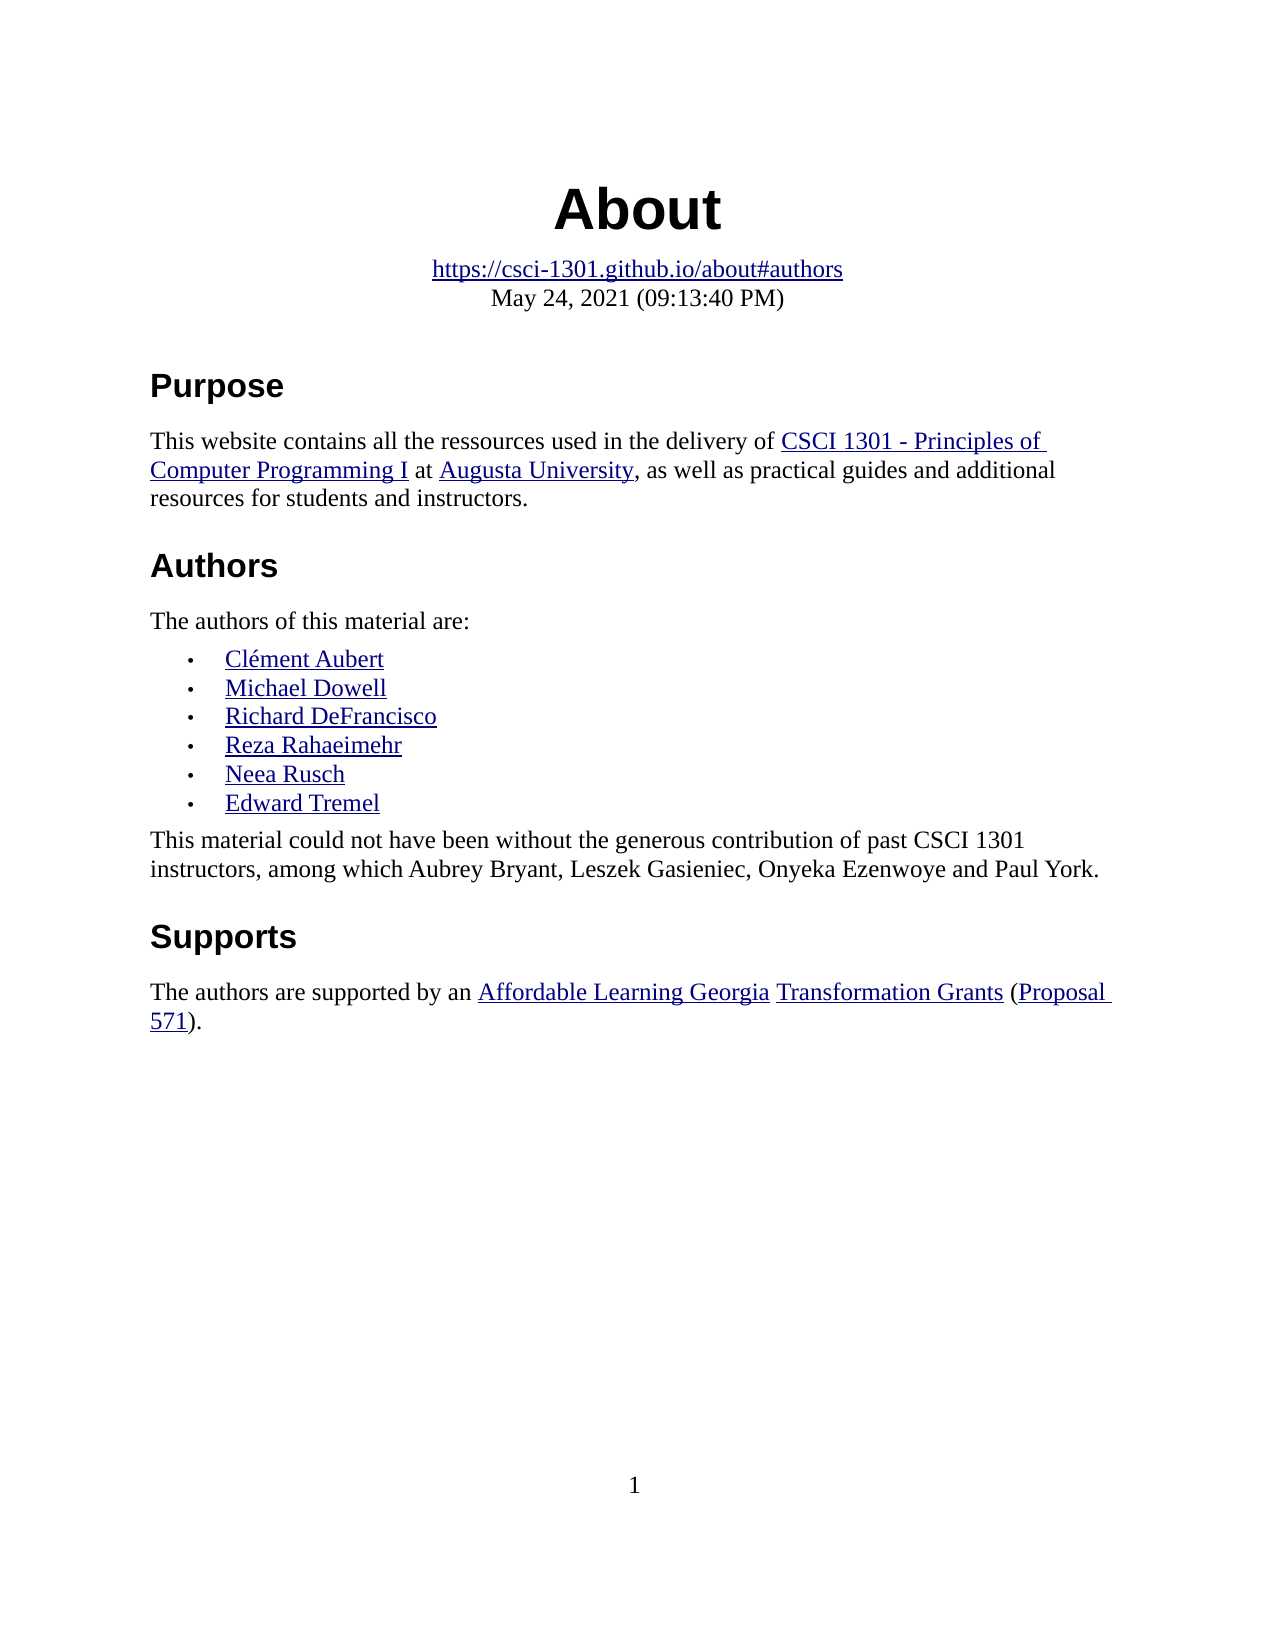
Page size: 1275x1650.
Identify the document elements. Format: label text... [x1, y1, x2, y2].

text The authors are supported by an Affordable Learning Georgia Transformation Grants (Proposal 571). [150, 977, 1125, 1034]
text May 24, 2021 (09:13:40 PM) [150, 283, 1125, 312]
list Clément Aubert [187, 644, 1125, 673]
text This material could not have been without the generous contribution of past CSCI 1301 instructors, among which Aubrey Bryant, Leszek Gasieniec, Onyeka Ezenwoye and Paul York. [150, 825, 1125, 883]
list Neea Rusch [187, 759, 1125, 788]
list Reza Rahaeimehr [187, 730, 1125, 759]
subtitle Supports [150, 917, 1125, 956]
text https://csci-1301.github.io/about#authors [150, 254, 1125, 283]
title About [150, 175, 1125, 242]
text The authors of this material are: [150, 606, 1125, 635]
text This website contains all the ressources used in the delivery of CSCI 1301 - Principles of Computer Programming I at Augusta University, as well as practical guides and additional resources for students and instructors. [150, 426, 1125, 512]
subtitle Authors [150, 546, 1125, 585]
list Edward Tremel [187, 788, 1125, 816]
subtitle Purpose [150, 366, 1125, 404]
list Michael Dowell [187, 673, 1125, 701]
list Richard DeFrancisco [187, 701, 1125, 730]
